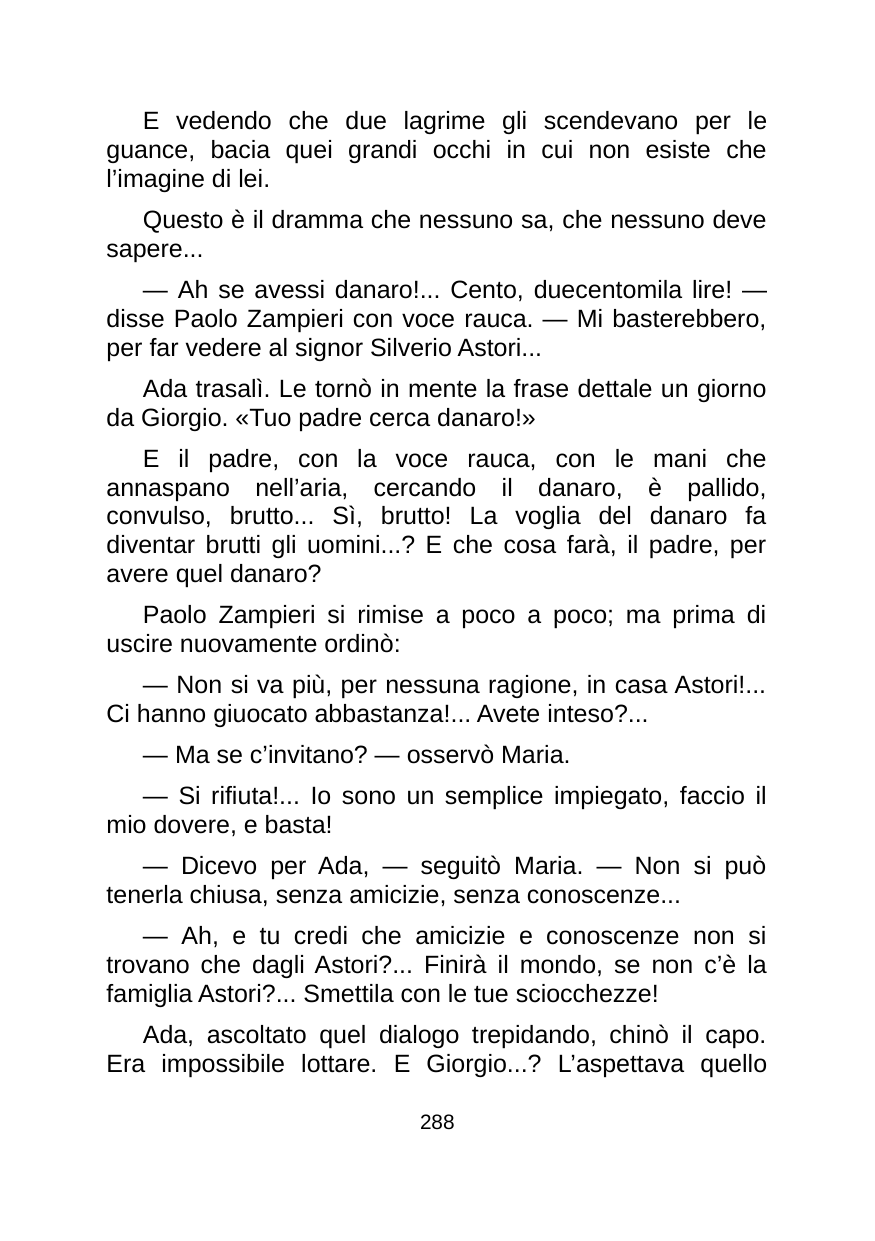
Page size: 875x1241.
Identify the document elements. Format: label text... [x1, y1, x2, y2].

text Ada, ascoltato quel dialogo trepidando, chinò il capo. Era impossibile lottare. E Giorgio...? L’aspettava quello [106, 1020, 768, 1077]
text — Ah, e tu credi che amicizie e conoscenze non si trovano che dagli Astori?... Finirà il mondo, se non c’è la famiglia Astori?... Smettila con le tue sciocchezze! [106, 921, 768, 1007]
text Paolo Zampieri si rimise a poco a poco; ma prima di uscire nuovamente ordinò: [106, 600, 768, 657]
text Ada trasalì. Le tornò in mente la frase dettale un giorno da Giorgio. «Tuo padre cerca danaro!» [106, 374, 768, 431]
text — Ah se avessi danaro!... Cento, duecentomila lire! — disse Paolo Zampieri con voce rauca. — Mi basterebbero, per far vedere al signor Silverio Astori... [106, 275, 768, 361]
text Questo è il dramma che nessuno sa, che nessuno deve sapere... [106, 205, 768, 262]
text — Ma se c’invitano? — osservò Maria. [106, 740, 768, 769]
text — Dicevo per Ada, — seguitò Maria. — Non si può tenerla chiusa, senza amicizie, senza conoscenze... [106, 851, 768, 909]
text E vedendo che due lagrime gli scendevano per le guance, bacia quei grandi occhi in cui non esiste che l’imagine di lei. [106, 106, 768, 192]
text — Non si va più, per nessuna ragione, in casa Astori!... Ci hanno giuocato abbastanza!... Avete inteso?... [106, 670, 768, 727]
text E il padre, con la voce rauca, con le mani che annaspano nell’aria, cercando il danaro, è pallido, convulso, brutto... Sì, brutto! La voglia del danaro fa diventar brutti gli uomini...? E che cosa farà, il padre, per avere quel danaro? [106, 444, 768, 587]
text — Si rifiuta!... Io sono un semplice impiegato, faccio il mio dovere, e basta! [106, 781, 768, 839]
